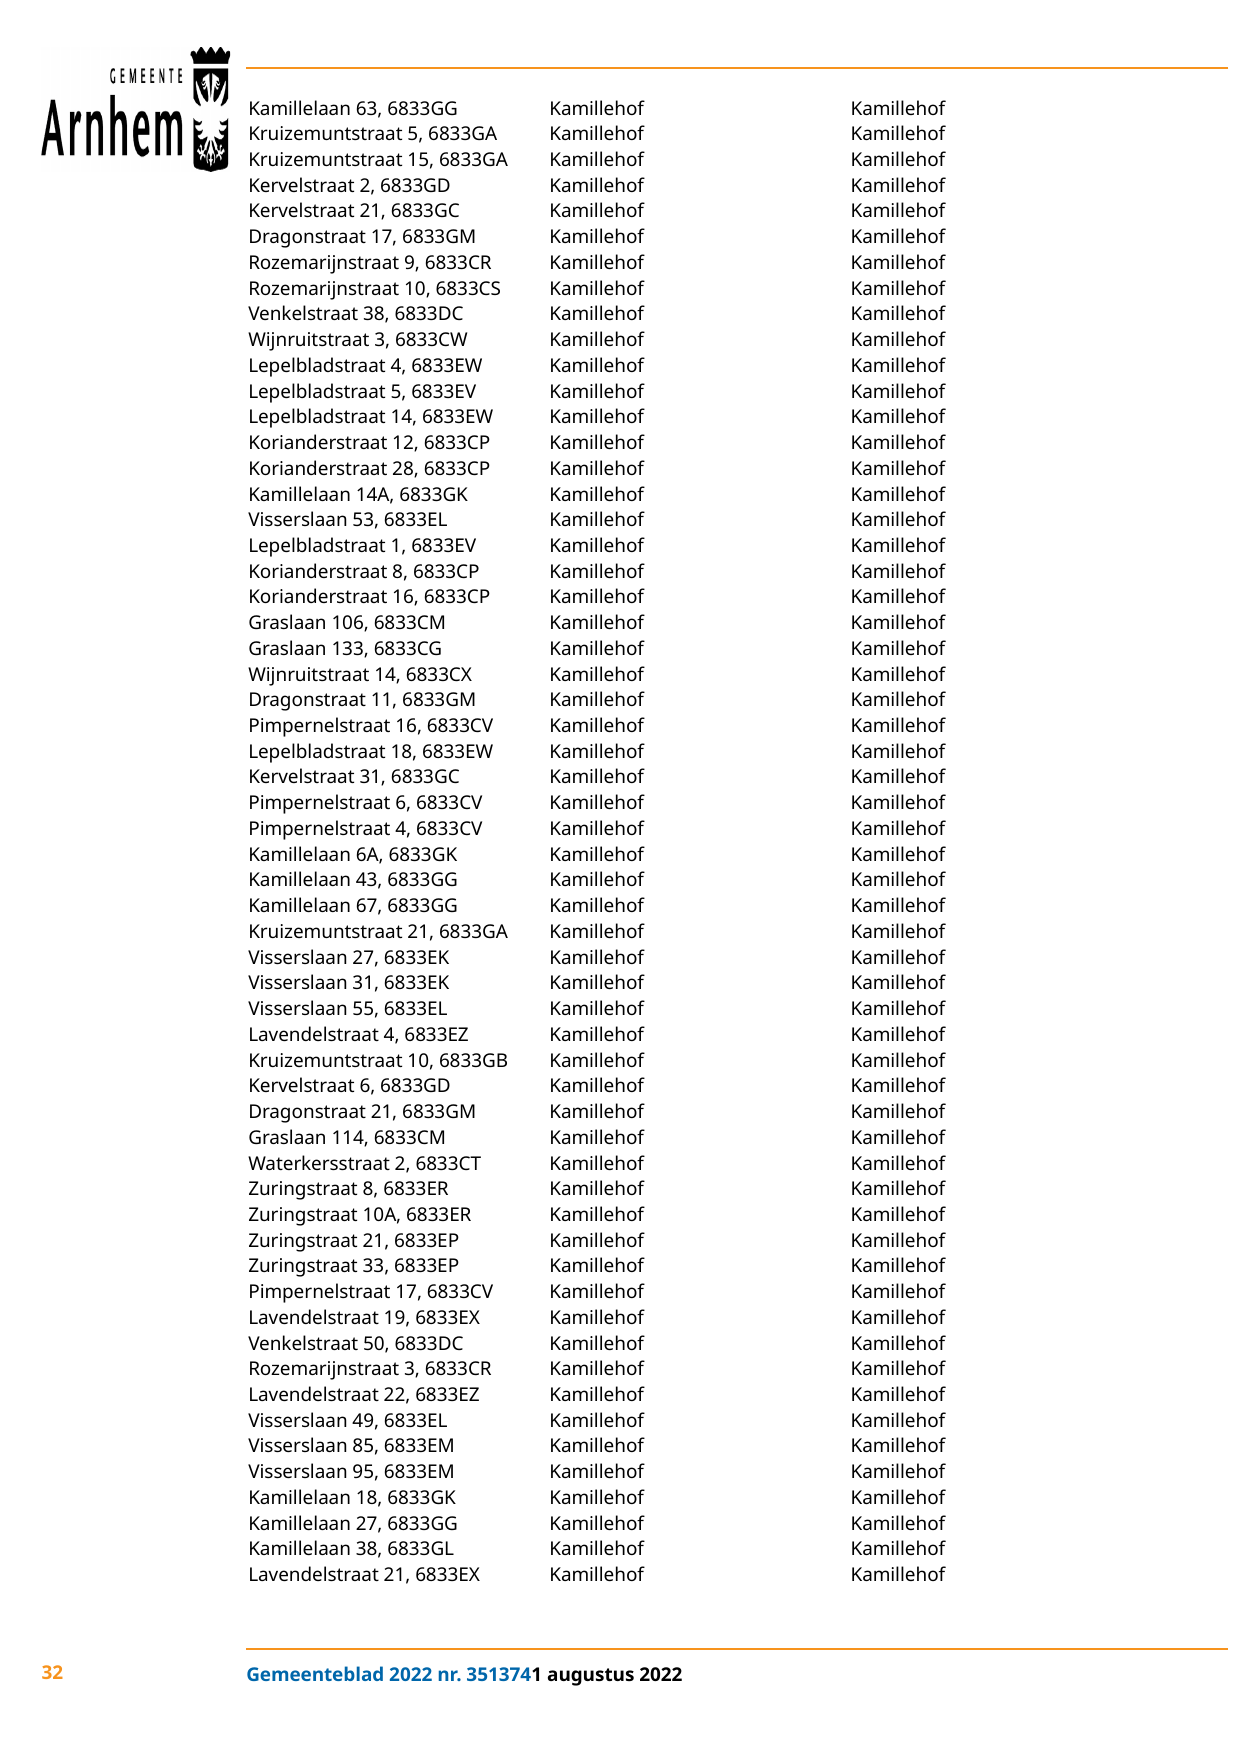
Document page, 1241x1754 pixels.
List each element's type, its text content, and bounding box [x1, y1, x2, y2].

table_cell Lavendelstraat 22, 6833EZ [248, 1381, 549, 1407]
table_cell Kamillehof [549, 815, 850, 841]
table_cell Kamillehof [549, 1304, 850, 1330]
table_cell Kamillehof [549, 326, 850, 352]
table_cell Kamillehof [850, 764, 1152, 789]
table_cell Kamillehof [850, 790, 1152, 815]
table_cell Venkelstraat 50, 6833DC [248, 1330, 549, 1356]
table_cell Kamillehof [549, 249, 850, 275]
table_cell Kamillehof [850, 532, 1152, 558]
table_cell Kamillehof [549, 790, 850, 815]
table_cell Kamillehof [850, 995, 1152, 1021]
table_cell Kamillehof [850, 172, 1152, 198]
table_cell Kamillehof [850, 378, 1152, 403]
table_cell Kamillelaan 6A, 6833GK [248, 841, 549, 867]
table_cell Kamillehof [850, 661, 1152, 687]
table_cell Kamillehof [549, 1227, 850, 1253]
table_cell Kamillehof [850, 1073, 1152, 1098]
table_cell Lepelbladstraat 1, 6833EV [248, 532, 549, 558]
table_cell Kamillelaan 63, 6833GG [248, 95, 549, 121]
table_cell Rozemarijnstraat 10, 6833CS [248, 275, 549, 301]
table_cell Kamillehof [850, 918, 1152, 944]
table_cell Rozemarijnstraat 3, 6833CR [248, 1356, 549, 1381]
table_cell Kamillehof [549, 455, 850, 481]
table_cell Kervelstraat 31, 6833GC [248, 764, 549, 789]
table_cell Kamillehof [549, 429, 850, 455]
table_cell Kamillehof [549, 712, 850, 738]
table_cell Kamillelaan 14A, 6833GK [248, 481, 549, 506]
table_cell Kamillehof [549, 198, 850, 223]
table_cell Lepelbladstraat 5, 6833EV [248, 378, 549, 403]
table_cell Kamillehof [850, 1510, 1152, 1536]
table_cell Graslaan 106, 6833CM [248, 609, 549, 635]
table_cell Kamillehof [549, 944, 850, 969]
table_cell Kamillehof [549, 1253, 850, 1278]
table_cell Kamillehof [850, 712, 1152, 738]
table_cell Kamillehof [549, 893, 850, 918]
table_cell Kruizemuntstraat 21, 6833GA [248, 918, 549, 944]
table_cell Kamillehof [549, 584, 850, 609]
table_cell Pimpernelstraat 16, 6833CV [248, 712, 549, 738]
table_cell Kamillehof [549, 1381, 850, 1407]
table_cell Kamillehof [850, 352, 1152, 378]
table_cell Kamillehof [549, 275, 850, 301]
table_cell Dragonstraat 21, 6833GM [248, 1098, 549, 1124]
table_cell Kamillehof [549, 301, 850, 326]
table_cell Kamillehof [549, 918, 850, 944]
table_cell Kamillehof [549, 506, 850, 532]
table_cell Zuringstraat 8, 6833ER [248, 1175, 549, 1201]
table_cell Kamillehof [549, 1021, 850, 1047]
table_cell Kamillehof [850, 1098, 1152, 1124]
table_cell Kamillehof [549, 1356, 850, 1381]
table_cell Kamillehof [850, 738, 1152, 764]
table_cell Kamillehof [549, 1124, 850, 1150]
table_cell Kamillehof [850, 146, 1152, 172]
table_cell Kamillehof [850, 1330, 1152, 1356]
table_cell Kamillehof [850, 121, 1152, 146]
table_cell Lavendelstraat 21, 6833EX [248, 1561, 549, 1587]
table_cell Kamillehof [549, 970, 850, 995]
table_cell Kamillehof [850, 404, 1152, 429]
table_cell Kamillehof [850, 584, 1152, 609]
table_cell Pimpernelstraat 17, 6833CV [248, 1278, 549, 1304]
table_cell Kamillelaan 38, 6833GL [248, 1536, 549, 1561]
table_cell Kamillehof [850, 635, 1152, 661]
table_cell Lepelbladstraat 14, 6833EW [248, 404, 549, 429]
table_cell Korianderstraat 12, 6833CP [248, 429, 549, 455]
table_cell Kervelstraat 21, 6833GC [248, 198, 549, 223]
table_cell Kruizemuntstraat 15, 6833GA [248, 146, 549, 172]
table_cell Graslaan 114, 6833CM [248, 1124, 549, 1150]
table_cell Kervelstraat 2, 6833GD [248, 172, 549, 198]
table_cell Kamillehof [549, 1330, 850, 1356]
table_cell Lavendelstraat 19, 6833EX [248, 1304, 549, 1330]
table_cell Kamillehof [850, 609, 1152, 635]
table_cell Kamillehof [549, 1098, 850, 1124]
table_cell Wijnruitstraat 3, 6833CW [248, 326, 549, 352]
table_cell Kamillehof [850, 1433, 1152, 1458]
table_cell Kamillehof [850, 326, 1152, 352]
table_cell Kamillehof [850, 1124, 1152, 1150]
table_cell Kamillehof [850, 1227, 1152, 1253]
table_cell Kamillehof [850, 1356, 1152, 1381]
table_cell Visserslaan 53, 6833EL [248, 506, 549, 532]
table_cell Kamillehof [549, 532, 850, 558]
table_cell Visserslaan 27, 6833EK [248, 944, 549, 969]
table_cell Kamillehof [549, 1201, 850, 1227]
table_cell Kamillehof [850, 95, 1152, 121]
table_cell Kamillehof [549, 661, 850, 687]
table_cell Kamillehof [850, 1021, 1152, 1047]
table_cell Visserslaan 85, 6833EM [248, 1433, 549, 1458]
table_cell Kamillehof [549, 224, 850, 249]
table_cell Kamillehof [850, 1484, 1152, 1510]
table_cell Kamillehof [549, 841, 850, 867]
table_cell Kamillehof [549, 95, 850, 121]
table_cell Lepelbladstraat 4, 6833EW [248, 352, 549, 378]
table_cell Kamillelaan 18, 6833GK [248, 1484, 549, 1510]
table_cell Kamillehof [850, 198, 1152, 223]
table_cell Kamillehof [850, 558, 1152, 584]
table_cell Kamillehof [549, 995, 850, 1021]
table_cell Rozemarijnstraat 9, 6833CR [248, 249, 549, 275]
table_cell Kamillehof [850, 1407, 1152, 1433]
table_cell Kamillehof [850, 1047, 1152, 1072]
table_cell Kamillehof [850, 1175, 1152, 1201]
table_cell Kamillehof [850, 1459, 1152, 1484]
table_cell Kamillehof [850, 893, 1152, 918]
table_cell Lavendelstraat 4, 6833EZ [248, 1021, 549, 1047]
table_cell Kamillehof [850, 1381, 1152, 1407]
table_cell Pimpernelstraat 4, 6833CV [248, 815, 549, 841]
table_cell Kamillehof [549, 1536, 850, 1561]
table_cell Visserslaan 55, 6833EL [248, 995, 549, 1021]
table_cell Zuringstraat 10A, 6833ER [248, 1201, 549, 1227]
table_cell Kruizemuntstraat 10, 6833GB [248, 1047, 549, 1072]
table_cell Kamillehof [549, 609, 850, 635]
table_cell Kamillehof [549, 146, 850, 172]
picture [41, 47, 231, 172]
table_cell Kamillehof [850, 1561, 1152, 1587]
table_cell Kamillehof [850, 455, 1152, 481]
table_cell Visserslaan 95, 6833EM [248, 1459, 549, 1484]
table_cell Kamillehof [549, 172, 850, 198]
table_cell Kamillehof [549, 1073, 850, 1098]
table_cell Korianderstraat 16, 6833CP [248, 584, 549, 609]
table_cell Korianderstraat 28, 6833CP [248, 455, 549, 481]
table_cell Kamillelaan 43, 6833GG [248, 867, 549, 892]
table_cell Kamillehof [850, 481, 1152, 506]
table_cell Waterkersstraat 2, 6833CT [248, 1150, 549, 1175]
table_cell Kamillehof [850, 224, 1152, 249]
table_cell Dragonstraat 11, 6833GM [248, 687, 549, 712]
table_cell Kamillehof [549, 1407, 850, 1433]
table_cell Kamillehof [850, 1304, 1152, 1330]
table_cell Kamillehof [549, 1433, 850, 1458]
table_cell Kamillehof [549, 1150, 850, 1175]
table_cell Kamillehof [549, 687, 850, 712]
table_cell Venkelstraat 38, 6833DC [248, 301, 549, 326]
table_cell Kervelstraat 6, 6833GD [248, 1073, 549, 1098]
table_cell Kamillehof [549, 1459, 850, 1484]
table_cell Pimpernelstraat 6, 6833CV [248, 790, 549, 815]
table_cell Visserslaan 49, 6833EL [248, 1407, 549, 1433]
table_cell Kamillehof [549, 1561, 850, 1587]
table_cell Kamillehof [850, 506, 1152, 532]
table_cell Kamillehof [549, 404, 850, 429]
table_cell Kamillehof [549, 1175, 850, 1201]
table_cell Kamillehof [549, 764, 850, 789]
table_cell Kamillehof [549, 738, 850, 764]
table_cell Kamillehof [850, 1253, 1152, 1278]
table_cell Kamillehof [850, 1278, 1152, 1304]
table_cell Kamillehof [850, 867, 1152, 892]
table_cell Wijnruitstraat 14, 6833CX [248, 661, 549, 687]
table_cell Kamillehof [850, 429, 1152, 455]
table_cell Kamillehof [549, 481, 850, 506]
table_cell Kamillehof [850, 944, 1152, 969]
table_cell Korianderstraat 8, 6833CP [248, 558, 549, 584]
table_cell Kamillelaan 27, 6833GG [248, 1510, 549, 1536]
table_cell Kamillehof [850, 841, 1152, 867]
table_cell Kamillehof [549, 558, 850, 584]
table_cell Kamillehof [549, 352, 850, 378]
table_cell Kamillehof [549, 1510, 850, 1536]
table_cell Kamillehof [549, 867, 850, 892]
table_cell Kamillehof [549, 121, 850, 146]
table_cell Kamillehof [549, 1278, 850, 1304]
table_cell Kamillehof [549, 1047, 850, 1072]
table_cell Kamillehof [850, 970, 1152, 995]
table_cell Kamillehof [549, 1484, 850, 1510]
table_cell Zuringstraat 21, 6833EP [248, 1227, 549, 1253]
table_cell Kamillehof [850, 1201, 1152, 1227]
table_cell Kamillehof [850, 687, 1152, 712]
table_cell Dragonstraat 17, 6833GM [248, 224, 549, 249]
table_cell Kamillehof [850, 301, 1152, 326]
table_cell Kamillehof [850, 815, 1152, 841]
table_cell Kamillehof [850, 275, 1152, 301]
table_cell Visserslaan 31, 6833EK [248, 970, 549, 995]
table_cell Lepelbladstraat 18, 6833EW [248, 738, 549, 764]
table_cell Kamillehof [549, 378, 850, 403]
table_cell Graslaan 133, 6833CG [248, 635, 549, 661]
table_cell Kamillehof [549, 635, 850, 661]
table_cell Kamillehof [850, 1536, 1152, 1561]
table_cell Kamillehof [850, 249, 1152, 275]
table_cell Kruizemuntstraat 5, 6833GA [248, 121, 549, 146]
table_cell Kamillelaan 67, 6833GG [248, 893, 549, 918]
table_cell Zuringstraat 33, 6833EP [248, 1253, 549, 1278]
table_cell Kamillehof [850, 1150, 1152, 1175]
